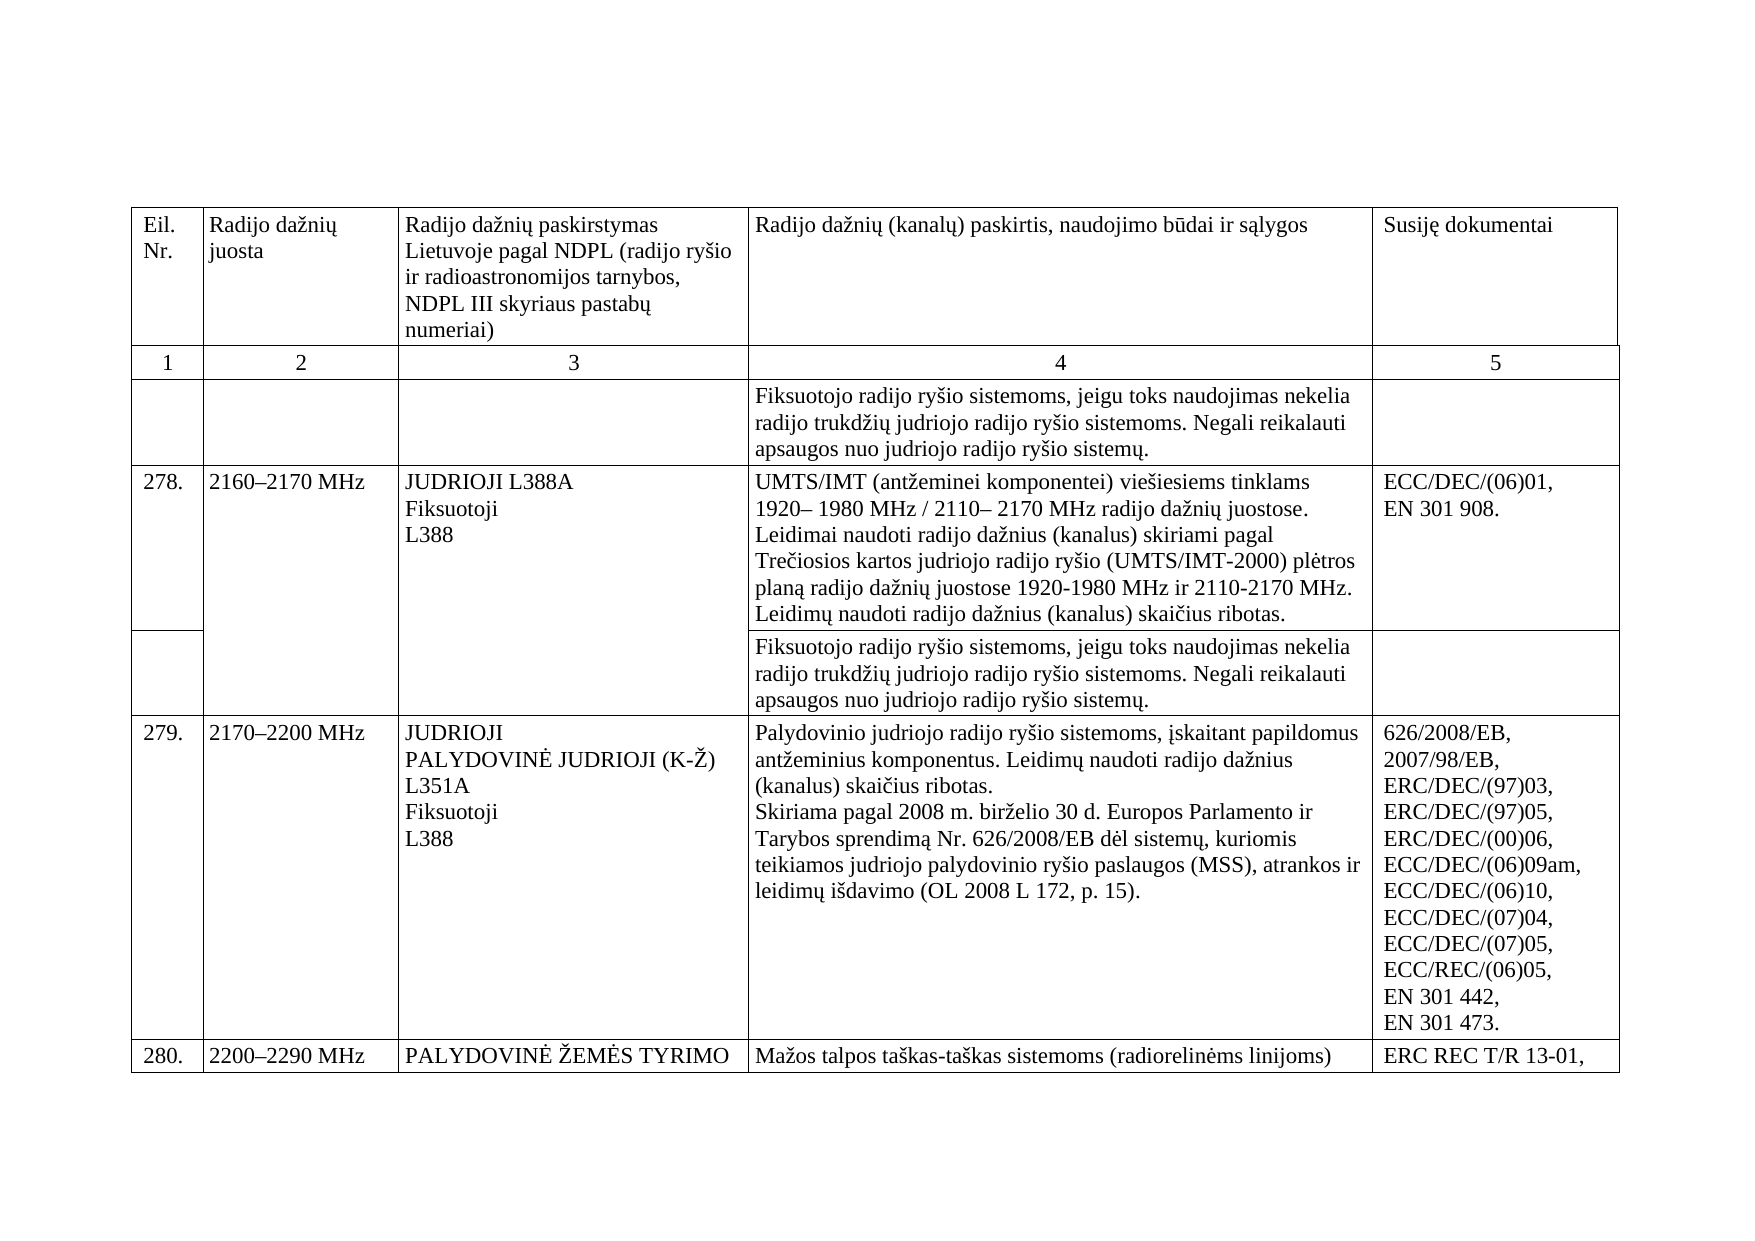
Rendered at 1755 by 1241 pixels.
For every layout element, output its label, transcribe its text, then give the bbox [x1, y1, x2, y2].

table_cell ECC/DEC/(06)01, EN 301 908. [1373, 466, 1619, 629]
table_cell 2 [204, 346, 398, 378]
table_cell [204, 380, 398, 464]
table_cell Mažos talpos taškas-taškas sistemoms (radiorelinėms linijoms) [749, 1040, 1372, 1072]
table_cell JUDRIOJI PALYDOVINĖ JUDRIOJI (K-Ž) L351A Fiksuotoji L388 [399, 716, 748, 1038]
table_cell [399, 380, 748, 464]
table_cell [132, 631, 203, 715]
table_cell 2200–2290 MHz [204, 1040, 398, 1072]
table_cell 2160–2170 MHz [204, 466, 398, 715]
table_header Radijo dažnių (kanalų) paskirtis, naudojimo būdai ir sąlygos [749, 208, 1372, 345]
table_cell Fiksuotojo radijo ryšio sistemoms, jeigu toks naudojimas nekelia radijo trukdžių judriojo radijo ryšio sistemoms. Negali reikalauti apsaugos nuo judriojo radijo ryšio sistemų. [749, 631, 1372, 715]
table_header Eil. Nr. [132, 208, 203, 345]
table_cell UMTS/IMT (antžeminei komponentei) viešiesiems tinklams 1920– 1980 MHz / 2110– 2170 MHz radijo dažnių juostose. Leidimai naudoti radijo dažnius (kanalus) skiriami pagal Trečiosios kartos judriojo radijo ryšio (UMTS/IMT-2000) plėtros planą radijo dažnių juostose 1920-1980 MHz ir 2110-2170 MHz. Leidimų naudoti radijo dažnius (kanalus) skaičius ribotas. [749, 466, 1372, 629]
table_cell 3 [399, 346, 748, 378]
table_cell [1373, 631, 1619, 715]
table_header Radijo dažnių paskirstymas Lietuvoje pagal NDPL (radijo ryšio ir radioastronomijos tarnybos, NDPL III skyriaus pastabų numeriai) [399, 208, 748, 345]
table_cell 279. [132, 716, 203, 1038]
table_cell [132, 380, 203, 464]
table_cell 626/2008/EB, 2007/98/EB, ERC/DEC/(97)03, ERC/DEC/(97)05, ERC/DEC/(00)06, ECC/DEC/(06)09am, ECC/DEC/(06)10, ECC/DEC/(07)04, ECC/DEC/(07)05, ECC/REC/(06)05, EN 301 442, EN 301 473. [1373, 716, 1619, 1038]
table_cell JUDRIOJI L388A Fiksuotoji L388 [399, 466, 748, 715]
table_cell 5 [1373, 346, 1619, 378]
table_header Susiję dokumentai [1373, 208, 1617, 345]
table_cell 2170–2200 MHz [204, 716, 398, 1038]
table_cell 1 [132, 346, 203, 378]
table_cell Fiksuotojo radijo ryšio sistemoms, jeigu toks naudojimas nekelia radijo trukdžių judriojo radijo ryšio sistemoms. Negali reikalauti apsaugos nuo judriojo radijo ryšio sistemų. [749, 380, 1372, 464]
table_header Radijo dažnių juosta [204, 208, 398, 345]
table_cell PALYDOVINĖ ŽEMĖS TYRIMO [399, 1040, 748, 1072]
table_cell 278. [132, 466, 203, 629]
table_cell Palydovinio judriojo radijo ryšio sistemoms, įskaitant papildomus antžeminius komponentus. Leidimų naudoti radijo dažnius (kanalus) skaičius ribotas. Skiriama pagal 2008 m. birželio 30 d. Europos Parlamento ir Tarybos sprendimą Nr. 626/2008/EB dėl sistemų, kuriomis teikiamos judriojo palydovinio ryšio paslaugos (MSS), atrankos ir leidimų išdavimo (OL 2008 L 172, p. 15). [749, 716, 1372, 1038]
table_cell 4 [749, 346, 1372, 378]
table_cell [1373, 380, 1619, 464]
table_cell ERC REC T/R 13-01, [1373, 1040, 1619, 1072]
table_cell 280. [132, 1040, 203, 1072]
